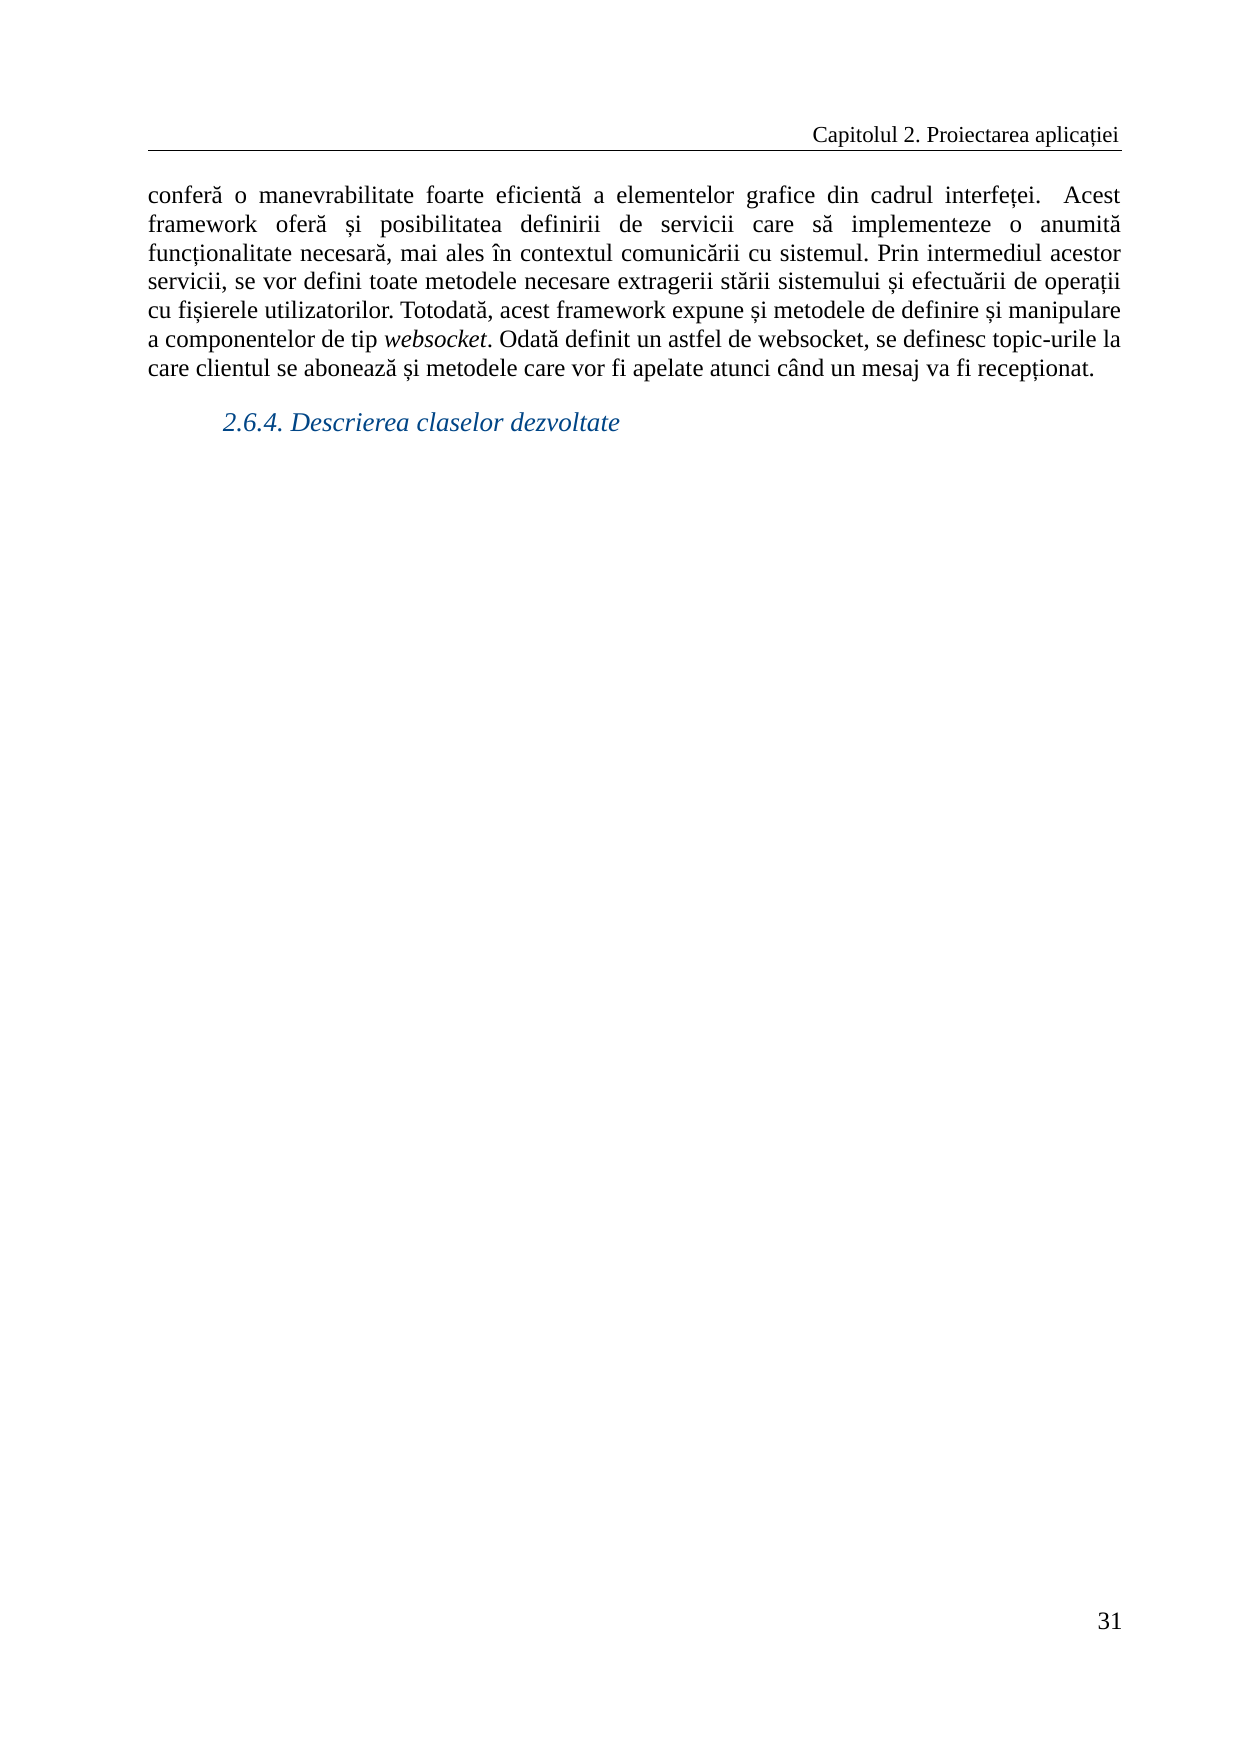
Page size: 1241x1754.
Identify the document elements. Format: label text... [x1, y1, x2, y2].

text conferă o manevrabilitate foarte eficientă a elementelor grafice din cadrul interfeței. Acest framework oferă și posibilitatea definirii de servicii care să implementeze o anumită funcționalitate necesară, mai ales în contextul comunicării cu sistemul. Prin intermediul acestor servicii, se vor defini toate metodele necesare extragerii stării sistemului și efectuării de operații cu fișierele utilizatorilor. Totodată, acest framework expune și metodele de definire și manipulare a componentelor de tip websocket. Odată definit un astfel de websocket, se definesc topic-urile la care clientul se abonează și metodele care vor fi apelate atunci când un mesaj va fi recepționat. [148, 180, 1122, 381]
subtitle Descrierea claselor dezvoltate [223, 406, 1122, 437]
